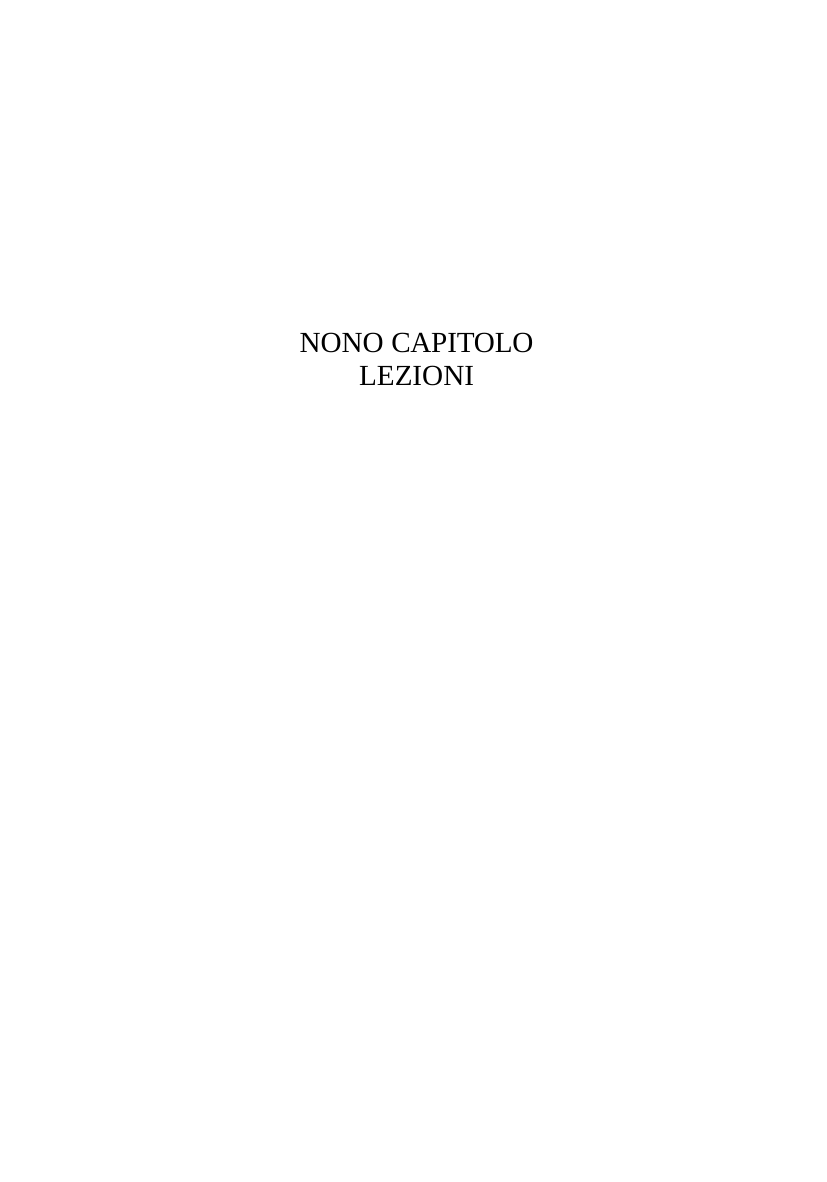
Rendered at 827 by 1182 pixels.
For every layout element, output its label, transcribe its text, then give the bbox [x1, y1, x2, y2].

text NONO CAPITOLO [88, 325, 738, 358]
text LEZIONI [88, 358, 738, 392]
